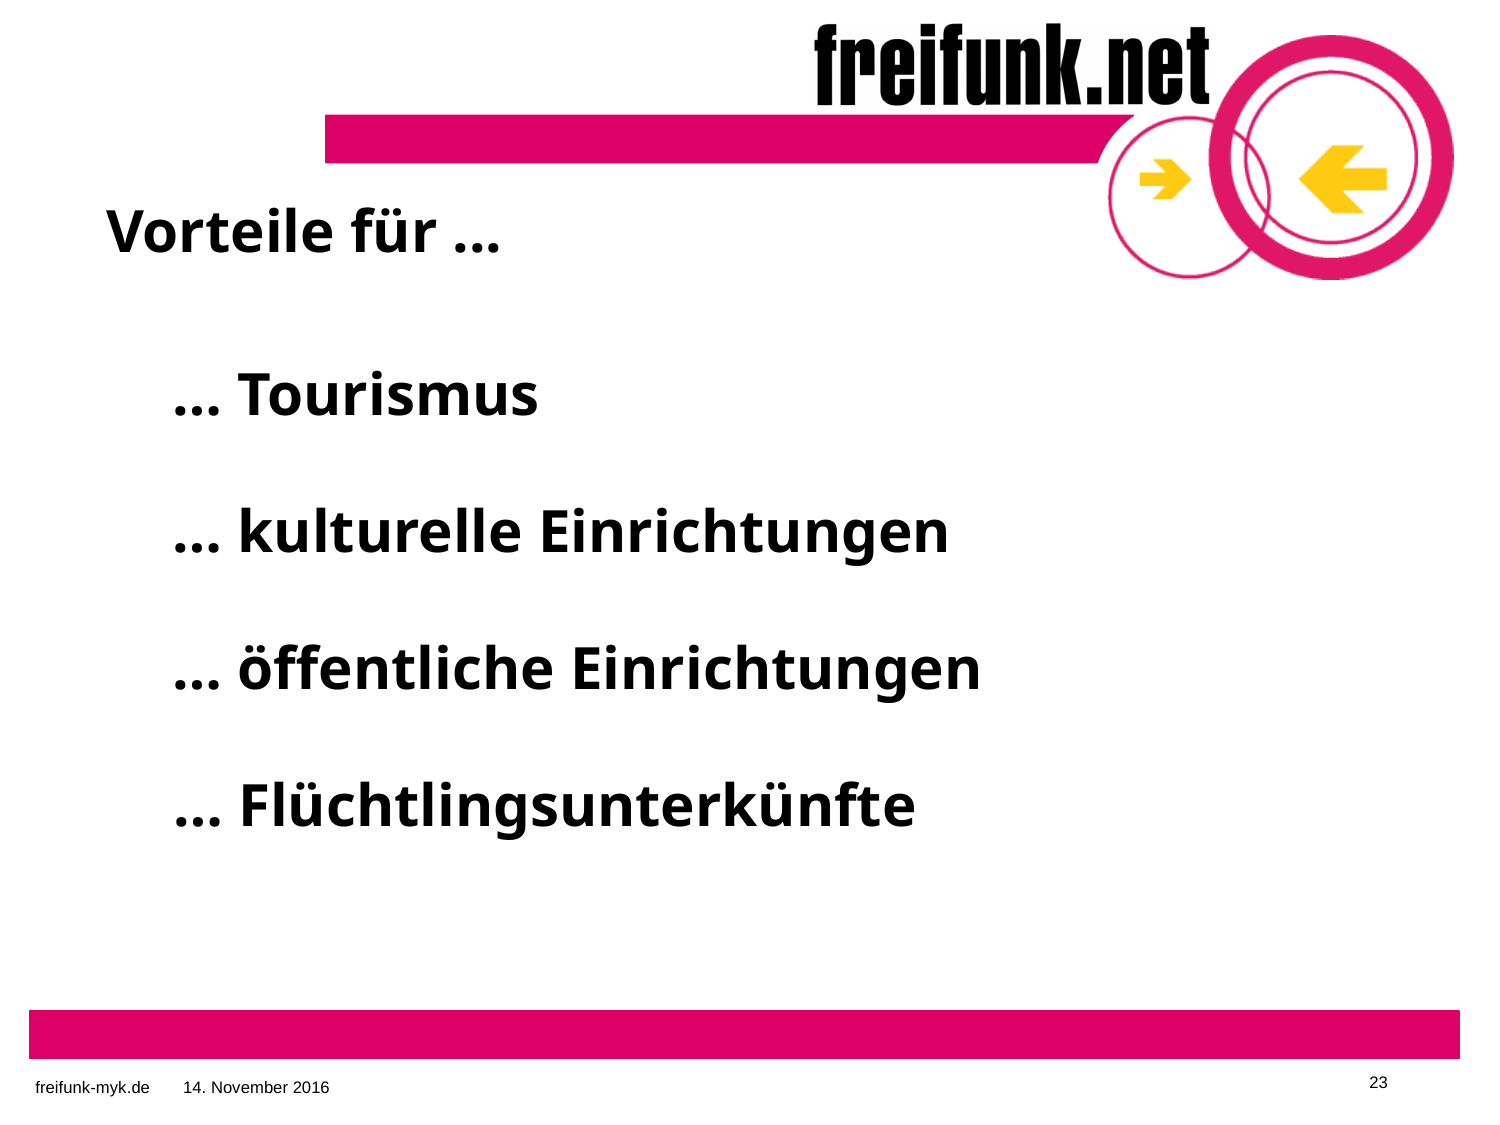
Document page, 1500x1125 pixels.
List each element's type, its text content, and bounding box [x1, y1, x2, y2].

title … Tourismus [172, 323, 1160, 460]
title Vorteile für ... [106, 160, 1093, 298]
title … kulturelle Einrichtungen [172, 460, 1160, 597]
title … Flüchtlingsunterkünfte [173, 734, 1160, 872]
title … öffentliche Einrichtungen [172, 597, 1160, 735]
picture [815, 23, 1454, 280]
